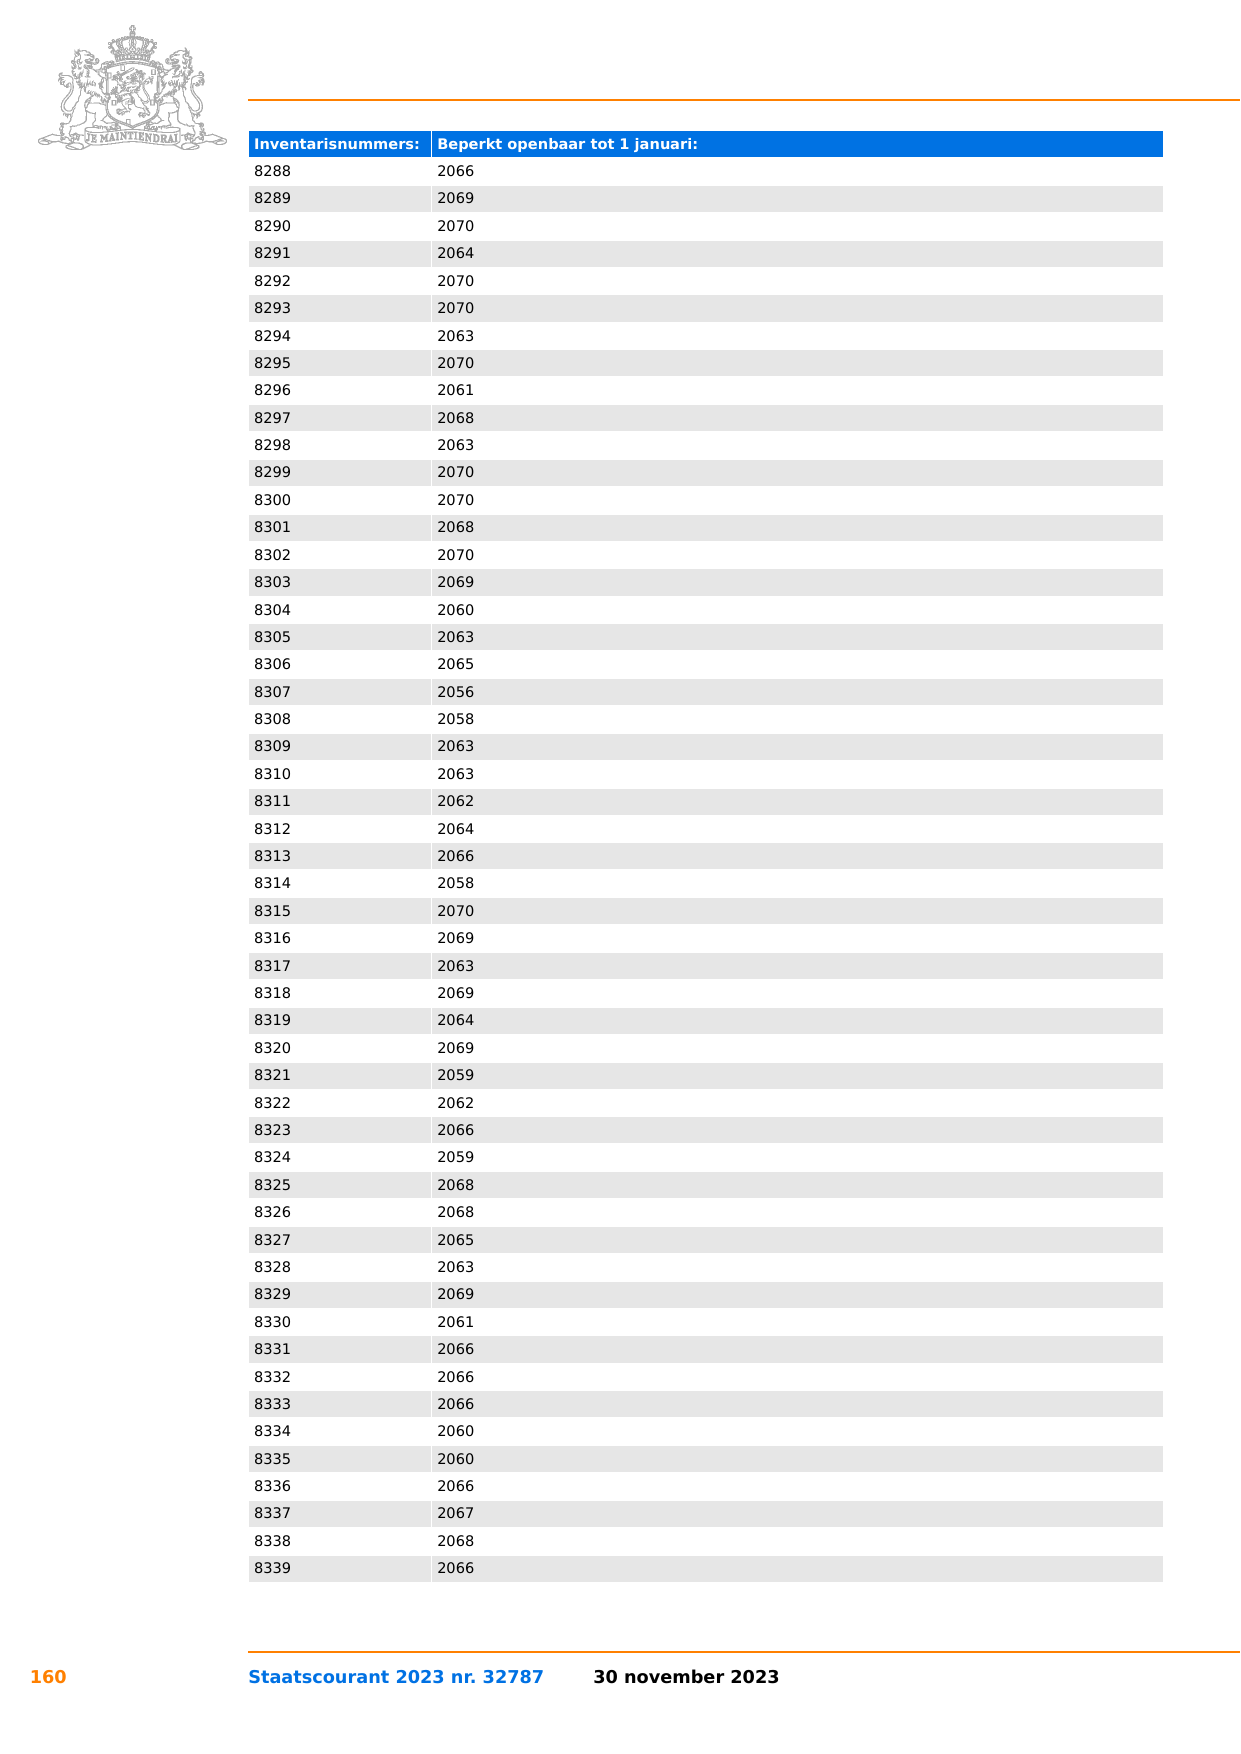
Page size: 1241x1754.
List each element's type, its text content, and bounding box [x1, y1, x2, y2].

table_cell 2066 [432, 1364, 1163, 1390]
table_cell 8315 [249, 898, 431, 924]
table_cell 2063 [432, 734, 1163, 760]
table_cell 8295 [249, 350, 431, 376]
table_cell 2066 [432, 843, 1163, 869]
table_cell 2070 [432, 487, 1163, 513]
table_cell 2058 [432, 706, 1163, 733]
table_cell 2069 [432, 1282, 1163, 1308]
table_cell 8308 [249, 706, 431, 733]
table_cell 2064 [432, 241, 1163, 267]
table_cell 8294 [249, 323, 431, 349]
table_cell 2066 [432, 1117, 1163, 1143]
table_cell 2060 [432, 1446, 1163, 1472]
table_cell 2063 [432, 624, 1163, 650]
table_header Beperkt openbaar tot 1 januari: [432, 131, 1163, 157]
table_cell 2069 [432, 186, 1163, 212]
table_cell 2066 [432, 1391, 1163, 1417]
table_cell 8311 [249, 789, 431, 815]
table_cell 8326 [249, 1199, 431, 1226]
table_cell 2070 [432, 542, 1163, 568]
table_cell 2069 [432, 980, 1163, 1007]
table_cell 2063 [432, 432, 1163, 459]
table_cell 8296 [249, 378, 431, 404]
table_cell 2066 [432, 1473, 1163, 1500]
table_cell 8316 [249, 925, 431, 952]
table_cell 8318 [249, 980, 431, 1007]
table_cell 2064 [432, 816, 1163, 842]
table_cell 2063 [432, 953, 1163, 979]
table_cell 8301 [249, 515, 431, 541]
table_cell 8305 [249, 624, 431, 650]
table_cell 8290 [249, 213, 431, 239]
table_cell 2061 [432, 1309, 1163, 1335]
table_cell 8302 [249, 542, 431, 568]
table_cell 2070 [432, 213, 1163, 239]
table_cell 2063 [432, 323, 1163, 349]
table_cell 8321 [249, 1063, 431, 1089]
table_cell 2062 [432, 1090, 1163, 1116]
table_cell 2061 [432, 378, 1163, 404]
table_cell 8289 [249, 186, 431, 212]
table_cell 2068 [432, 1172, 1163, 1198]
table_cell 2068 [432, 515, 1163, 541]
table_cell 8339 [249, 1556, 431, 1582]
table_cell 2063 [432, 761, 1163, 787]
table_cell 2069 [432, 1035, 1163, 1061]
table_cell 2059 [432, 1063, 1163, 1089]
table_cell 2065 [432, 1227, 1163, 1253]
table_cell 8298 [249, 432, 431, 459]
table_cell 2069 [432, 925, 1163, 952]
table_cell 2070 [432, 898, 1163, 924]
table_cell 8329 [249, 1282, 431, 1308]
table_cell 2060 [432, 1419, 1163, 1445]
table_cell 2062 [432, 789, 1163, 815]
table_cell 2066 [432, 158, 1163, 185]
table_cell 2068 [432, 405, 1163, 431]
table_cell 8309 [249, 734, 431, 760]
table_cell 8323 [249, 1117, 431, 1143]
table_cell 2059 [432, 1145, 1163, 1171]
table_cell 8303 [249, 569, 431, 596]
table_cell 2070 [432, 268, 1163, 294]
table_cell 8335 [249, 1446, 431, 1472]
table_cell 8337 [249, 1501, 431, 1527]
table_cell 8288 [249, 158, 431, 185]
table_cell 8291 [249, 241, 431, 267]
table_cell 8328 [249, 1254, 431, 1281]
table_cell 2063 [432, 1254, 1163, 1281]
table_cell 2069 [432, 569, 1163, 596]
picture [38, 25, 227, 150]
table_cell 8304 [249, 597, 431, 623]
table_cell 8317 [249, 953, 431, 979]
table_cell 8307 [249, 679, 431, 705]
table_cell 8299 [249, 460, 431, 486]
table_cell 8324 [249, 1145, 431, 1171]
table_cell 8334 [249, 1419, 431, 1445]
table_cell 8306 [249, 651, 431, 678]
table_cell 2065 [432, 651, 1163, 678]
table_cell 2066 [432, 1556, 1163, 1582]
table_cell 8332 [249, 1364, 431, 1390]
table_cell 8333 [249, 1391, 431, 1417]
table_cell 8338 [249, 1528, 431, 1554]
table_cell 8297 [249, 405, 431, 431]
table_cell 8314 [249, 871, 431, 897]
table_cell 8320 [249, 1035, 431, 1061]
table_cell 2070 [432, 460, 1163, 486]
table_cell 2068 [432, 1528, 1163, 1554]
table_cell 2064 [432, 1008, 1163, 1034]
table_cell 2070 [432, 295, 1163, 322]
table_header Inventarisnummers: [249, 131, 431, 157]
table_cell 8300 [249, 487, 431, 513]
table_cell 8310 [249, 761, 431, 787]
table_cell 8292 [249, 268, 431, 294]
table_cell 2070 [432, 350, 1163, 376]
table_cell 8325 [249, 1172, 431, 1198]
table_cell 8331 [249, 1336, 431, 1363]
table_cell 8319 [249, 1008, 431, 1034]
table_cell 8322 [249, 1090, 431, 1116]
table_cell 8312 [249, 816, 431, 842]
table_cell 2068 [432, 1199, 1163, 1226]
table_cell 8330 [249, 1309, 431, 1335]
table_cell 2067 [432, 1501, 1163, 1527]
table_cell 2058 [432, 871, 1163, 897]
table_cell 2060 [432, 597, 1163, 623]
table_cell 2066 [432, 1336, 1163, 1363]
table_cell 2056 [432, 679, 1163, 705]
table_cell 8327 [249, 1227, 431, 1253]
table_cell 8336 [249, 1473, 431, 1500]
table_cell 8293 [249, 295, 431, 322]
table_cell 8313 [249, 843, 431, 869]
